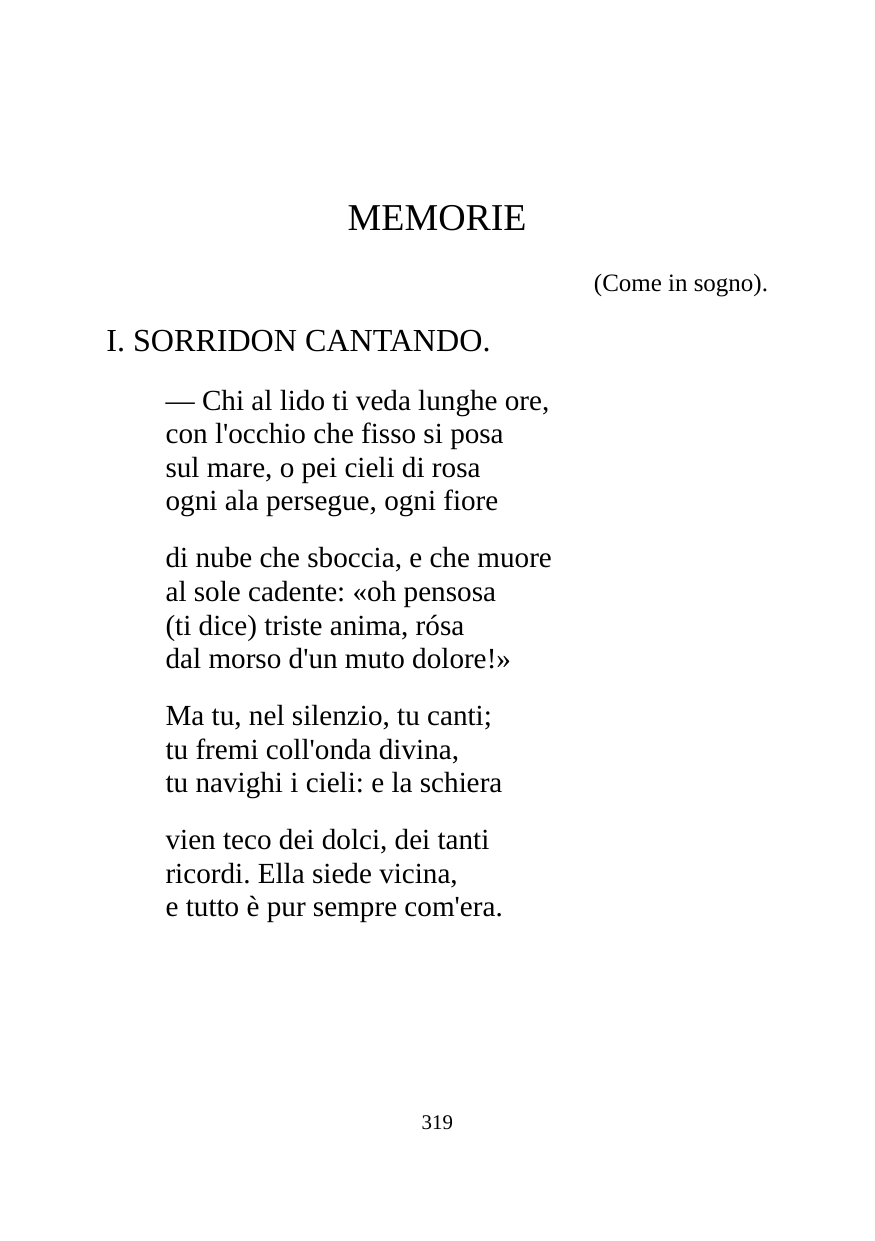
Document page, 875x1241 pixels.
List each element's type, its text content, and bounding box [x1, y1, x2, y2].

text (Come in sogno). [106, 268, 768, 297]
text di nube che sboccia, e che muore al sole cadente: «oh pensosa (ti dice) triste anima, rósa dal morso d'un muto dolore!» [165, 541, 768, 675]
subtitle MEMORIE [106, 195, 768, 238]
text vien teco dei dolci, dei tanti ricordi. Ella siede vicina, e tutto è pur sempre com'era. [165, 822, 768, 923]
text Ma tu, nel silenzio, tu canti; tu fremi coll'onda divina, tu navighi i cieli: e la schiera [165, 698, 768, 799]
text — Chi al lido ti veda lunghe ore, con l'occhio che fisso si posa sul mare, o pei cieli di rosa ogni ala persegue, ogni fiore [165, 383, 768, 517]
subtitle I. SORRIDON CANTANDO. [106, 322, 768, 358]
